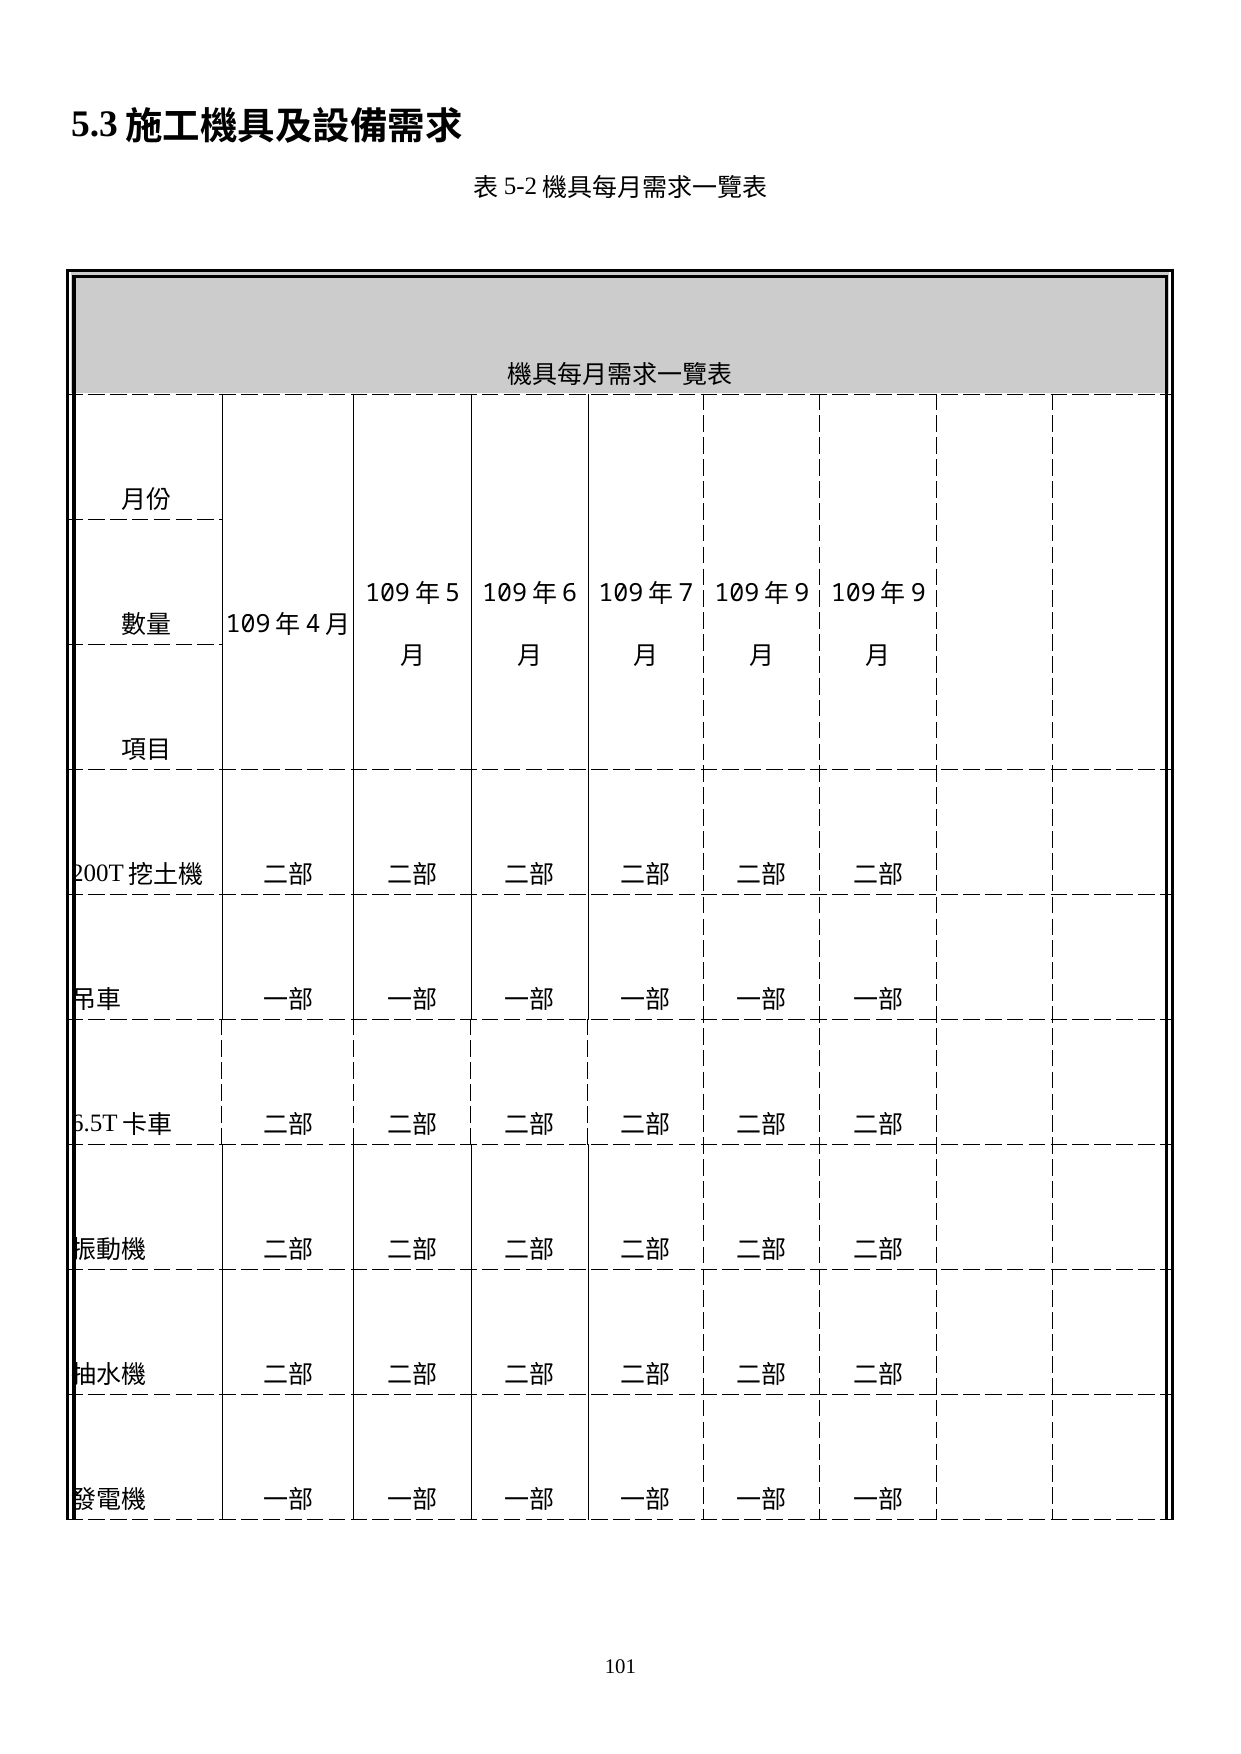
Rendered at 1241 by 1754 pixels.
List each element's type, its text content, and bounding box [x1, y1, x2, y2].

table_cell 一部 [589, 894, 703, 1018]
table_cell 109年6月 [472, 394, 588, 768]
table_cell 二部 [589, 769, 703, 893]
table_cell 發電機 [76, 1394, 222, 1518]
table_cell 一部 [820, 1394, 936, 1518]
table_cell 項目 [76, 644, 222, 768]
table_header 機具每月需求一覽表 [71, 272, 1169, 393]
table_cell [936, 394, 1053, 768]
table_cell [936, 1269, 1053, 1393]
table_cell 二部 [703, 1269, 820, 1393]
table_cell [936, 894, 1053, 1018]
table_cell 二部 [472, 1144, 588, 1268]
table_cell 二部 [354, 1269, 471, 1393]
table_cell 二部 [820, 769, 936, 893]
table_cell 月份 [76, 394, 222, 518]
table_cell 振動機 [76, 1144, 222, 1268]
table_cell 二部 [588, 1019, 703, 1143]
table_cell 二部 [354, 769, 471, 893]
table_cell [936, 1019, 1053, 1143]
table_cell 一部 [354, 1394, 471, 1518]
table_cell 109年9月 [820, 394, 936, 768]
table_cell 一部 [223, 894, 353, 1018]
table_cell [1053, 394, 1165, 768]
table_cell 二部 [223, 1269, 353, 1393]
text 表5-2機具每月需求一覽表 [71, 143, 1169, 206]
table_cell 二部 [703, 769, 820, 893]
table_cell 109年7月 [589, 394, 703, 768]
table_cell 二部 [223, 1144, 353, 1268]
table_cell 一部 [354, 894, 471, 1018]
table_cell 一部 [472, 894, 588, 1018]
table_cell 二部 [703, 1144, 820, 1268]
table_cell 二部 [471, 1019, 588, 1143]
table_cell 二部 [820, 1019, 936, 1143]
table_cell 109年9月 [703, 394, 820, 768]
table_cell 二部 [354, 1144, 471, 1268]
table_cell 一部 [589, 1394, 703, 1518]
table_cell [1053, 1019, 1165, 1143]
table_cell 二部 [820, 1144, 936, 1268]
table_cell 109年5月 [354, 394, 471, 768]
table_cell 二部 [354, 1019, 471, 1143]
table_cell 二部 [222, 1019, 354, 1143]
table_cell 二部 [589, 1269, 703, 1393]
table_cell [1053, 1394, 1165, 1518]
table_cell [936, 1144, 1053, 1268]
table_cell 6.5T卡車 [76, 1019, 222, 1143]
table_cell 二部 [223, 769, 353, 893]
table_cell 一部 [703, 894, 820, 1018]
table_cell 一部 [223, 1394, 353, 1518]
table_cell 二部 [472, 769, 588, 893]
table_cell [1053, 769, 1165, 893]
table_cell 200T挖土機 [76, 769, 222, 893]
table_cell 二部 [589, 1144, 703, 1268]
table_cell 一部 [703, 1394, 820, 1518]
table_cell 109年4月 [223, 394, 353, 768]
table_cell 抽水機 [76, 1269, 222, 1393]
table_cell 二部 [820, 1269, 936, 1393]
table_cell 二部 [703, 1019, 820, 1143]
table_cell [1053, 1269, 1165, 1393]
table_cell [936, 769, 1053, 893]
table_cell 二部 [472, 1269, 588, 1393]
table_cell [936, 1394, 1053, 1518]
table_cell 一部 [472, 1394, 588, 1518]
table_cell [1053, 1144, 1165, 1268]
table_cell [1053, 894, 1165, 1018]
table_cell 吊車 [76, 894, 222, 1018]
table_cell 數量 [76, 519, 222, 643]
text 5.3施工機具及設備需求 [71, 81, 1169, 143]
table_cell 一部 [820, 894, 936, 1018]
